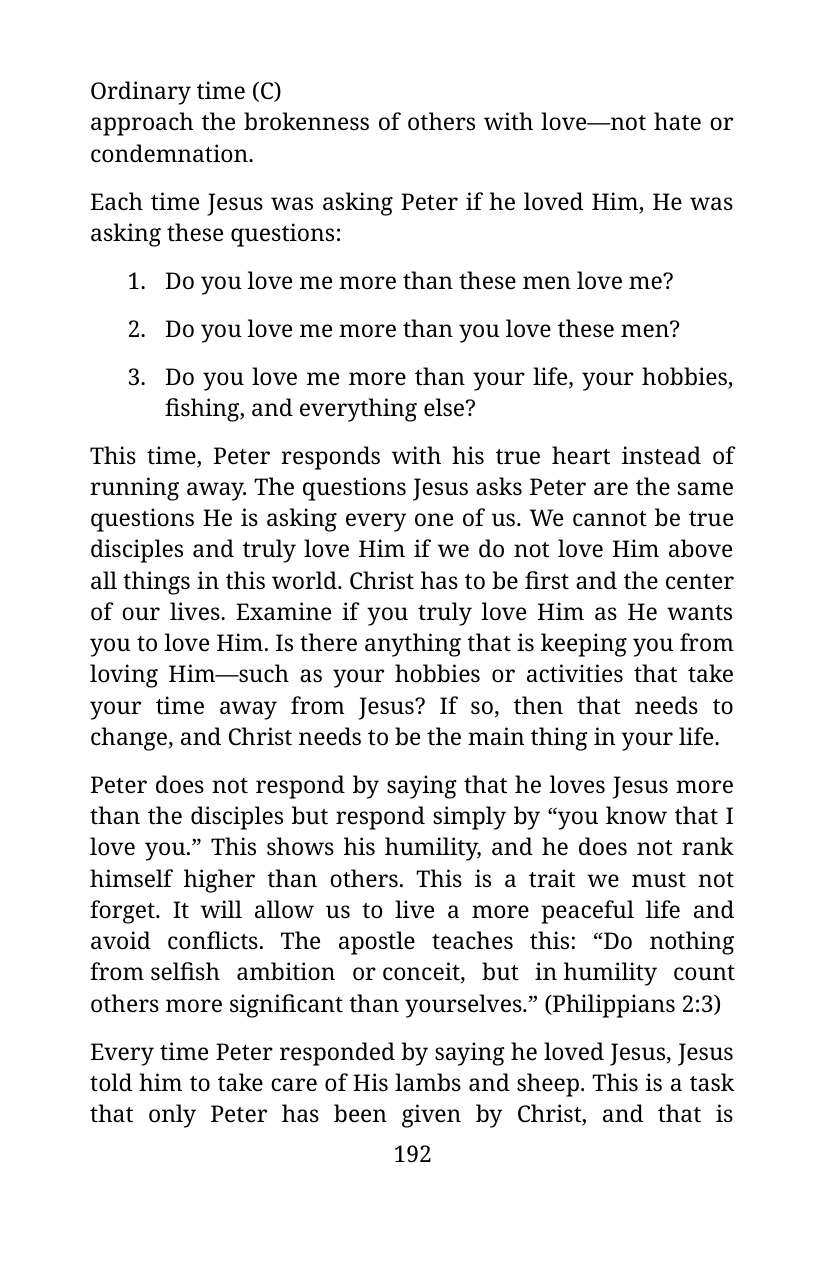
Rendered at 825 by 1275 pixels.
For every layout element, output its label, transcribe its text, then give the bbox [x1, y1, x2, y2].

text This time, Peter responds with his true heart instead of running away. The questions Jesus asks Peter are the same questions He is asking every one of us. We cannot be true disciples and truly love Him if we do not love Him above all things in this world. Christ has to be first and the center of our lives. Examine if you truly love Him as He wants you to love Him. Is there anything that is keeping you from loving Him—such as your hobbies or activities that take your time away from Jesus? If so, then that needs to change, and Christ needs to be the main thing in your life. [90, 439, 735, 752]
list Do you love me more than your life, your hobbies, fishing, and everything else? [127, 360, 735, 423]
text Peter does not respond by saying that he loves Jesus more than the disciples but respond simply by “you know that I love you.” This shows his humility, and he does not rank himself higher than others. This is a trait we must not forget. It will allow us to live a more peaceful life and avoid conflicts. The apostle teaches this: “Do nothing from selfish ambition or conceit, but in humility count others more significant than yourselves.” (Philippians 2:3) [90, 769, 735, 1019]
text Every time Peter responded by saying he loved Jesus, Jesus told him to take care of His lambs and sheep. This is a task that only Peter has been given by Christ, and that is [90, 1035, 735, 1129]
list Do you love me more than you love these men? [127, 312, 735, 344]
list Do you love me more than these men love me? [127, 264, 735, 296]
text Each time Jesus was asking Peter if he loved Him, He was asking these questions: [90, 185, 735, 248]
text approach the brokenness of others with love—not hate or condemnation. [90, 106, 735, 169]
